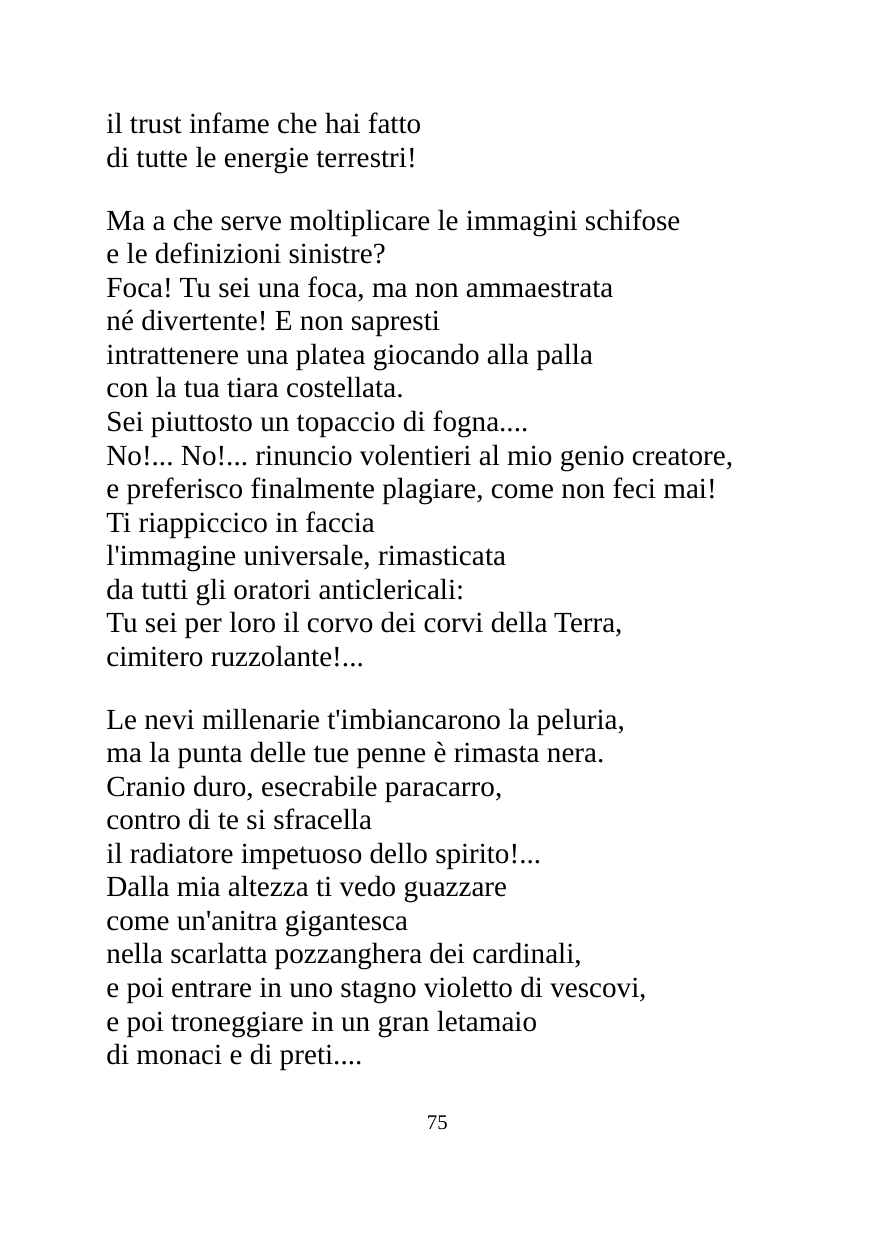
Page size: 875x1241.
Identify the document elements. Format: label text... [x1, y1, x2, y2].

text Ma a che serve moltiplicare le immagini schifose e le definizioni sinistre? Foca! Tu sei una foca, ma non ammaestrata né divertente! E non sapresti intrattenere una platea giocando alla palla con la tua tiara costellata. Sei piuttosto un topaccio di fogna.... No!... No!... rinuncio volentieri al mio genio creatore, e preferisco finalmente plagiare, come non feci mai! Ti riappiccico in faccia l'immagine universale, rimasticata da tutti gli oratori anticlericali: Tu sei per loro il corvo dei corvi della Terra, cimitero ruzzolante!... [106, 203, 768, 672]
text il trust infame che hai fatto di tutte le energie terrestri! [106, 106, 768, 173]
text Le nevi millenarie t'imbiancarono la peluria, ma la punta delle tue penne è rimasta nera. Cranio duro, esecrabile paracarro, contro di te si sfracella il radiatore impetuoso dello spirito!... Dalla mia altezza ti vedo guazzare come un'anitra gigantesca nella scarlatta pozzanghera dei cardinali, e poi entrare in uno stagno violetto di vescovi, e poi troneggiare in un gran letamaio di monaci e di preti.... [106, 702, 768, 1071]
